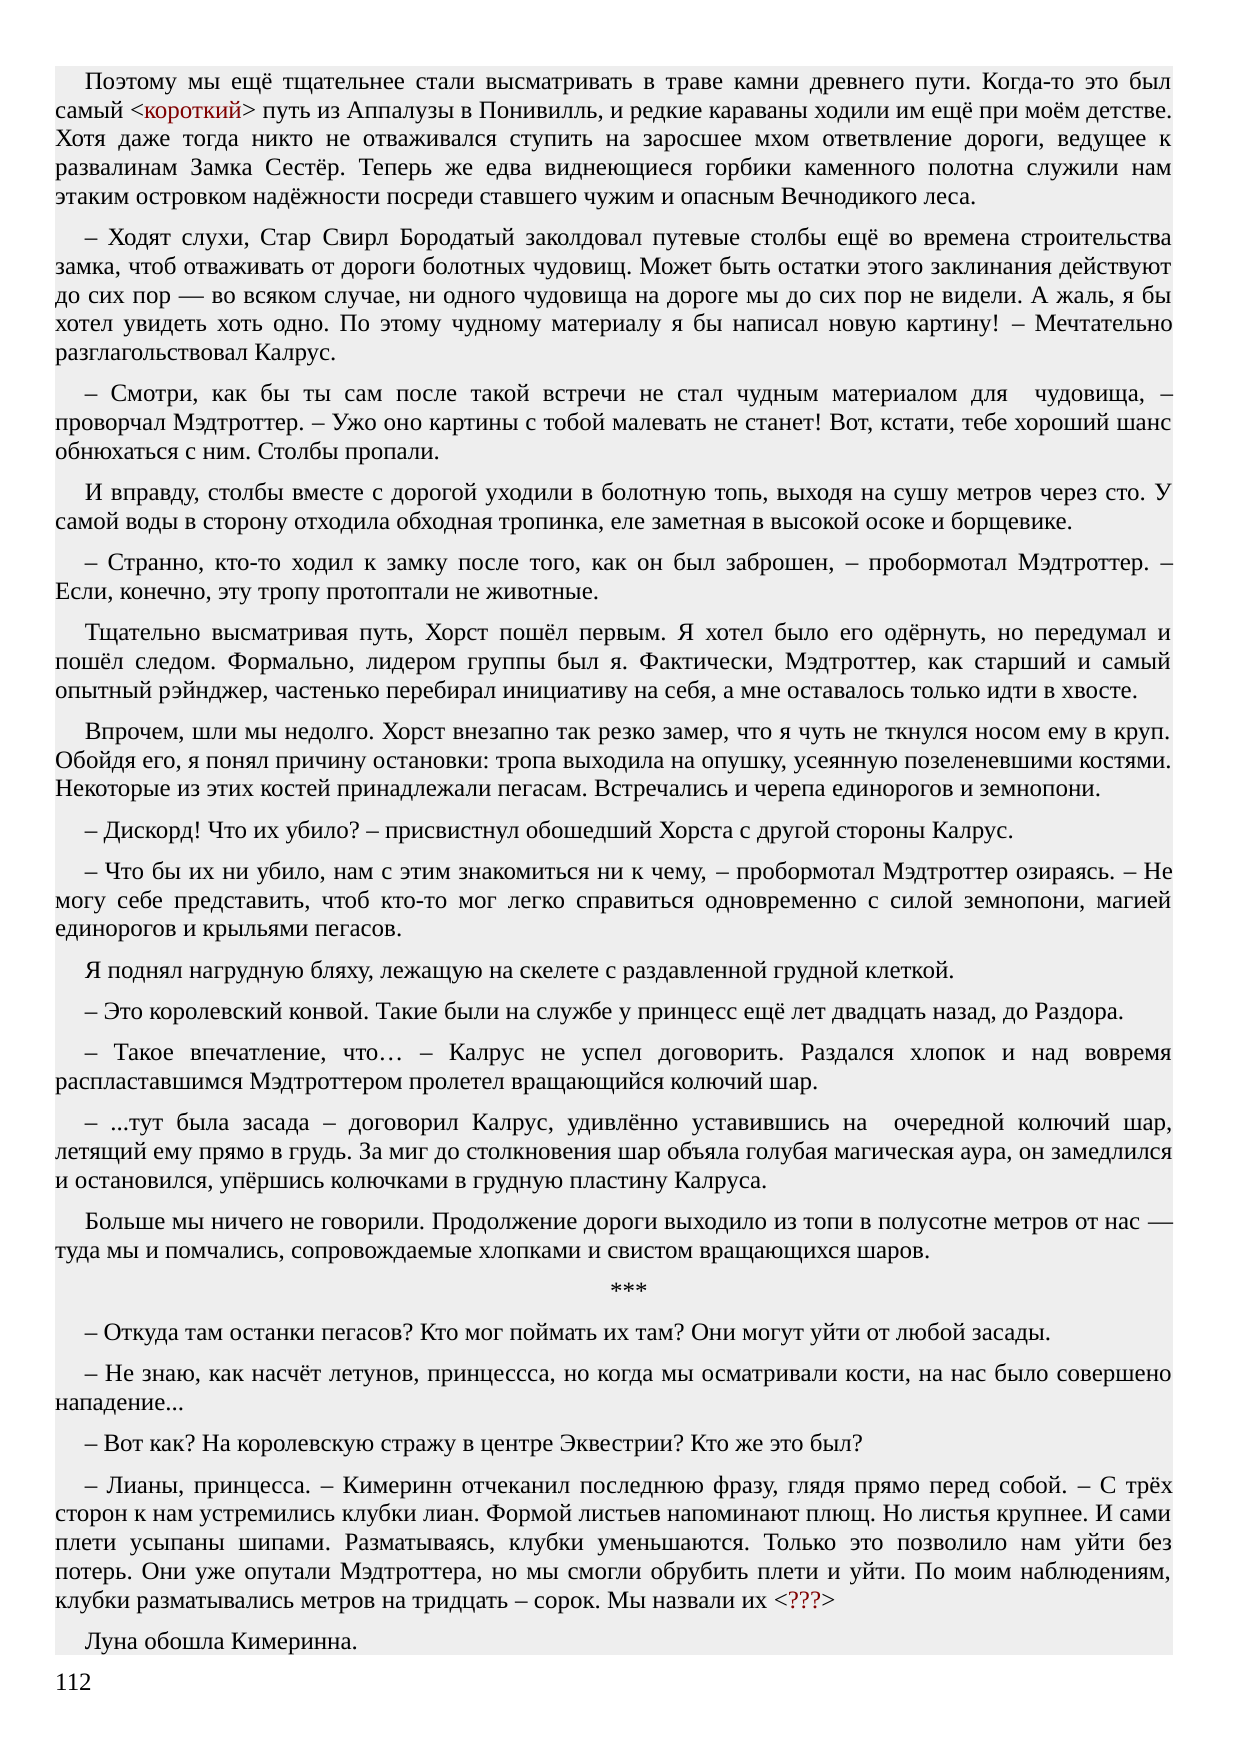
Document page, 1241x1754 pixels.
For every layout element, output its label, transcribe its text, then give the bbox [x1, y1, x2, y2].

text – Лианы, принцесса. – Кимеринн отчеканил последнюю фразу, глядя прямо перед собой. – С трёх сторон к нам устремились клубки лиан. Формой листьев напоминают плющ. Но листья крупнее. И сами плети усыпаны шипами. Разматываясь, клубки уменьшаются. Только это позволило нам уйти без потерь. Они уже опутали Мэдтроттера, но мы смогли обрубить плети и уйти. По моим наблюдениям, клубки разматывались метров на тридцать – сорок. Мы назвали их <???> [55, 1470, 1173, 1613]
text И вправду, столбы вместе с дорогой уходили в болотную топь, выходя на сушу метров через сто. У самой воды в сторону отходила обходная тропинка, еле заметная в высокой осоке и борщевике. [55, 477, 1173, 535]
text – Что бы их ни убило, нам с этим знакомиться ни к чему, – пробормотал Мэдтроттер озираясь. – Не могу себе представить, чтоб кто-то мог легко справиться одновременно с силой земнопони, магией единорогов и крыльями пегасов. [55, 856, 1173, 942]
text – ...тут была засада – договорил Калрус, удивлённо уставившись на очередной колючий шар, летящий ему прямо в грудь. За миг до столкновения шар объяла голубая магическая аура, он замедлился и остановился, упёршись колючками в грудную пластину Калруса. [55, 1107, 1173, 1193]
text – Смотри, как бы ты сам после такой встречи не стал чудным материалом для чудовища, – проворчал Мэдтроттер. – Ужо оно картины с тобой малевать не станет! Вот, кстати, тебе хороший шанс обнюхаться с ним. Столбы пропали. [55, 378, 1173, 465]
text Поэтому мы ещё тщательнее стали высматривать в траве камни древнего пути. Когда-то это был самый <короткий> путь из Аппалузы в Понивилль, и редкие караваны ходили им ещё при моём детстве. Хотя даже тогда никто не отваживался ступить на заросшее мхом ответвление дороги, ведущее к развалинам Замка Сестёр. Теперь же едва виднеющиеся горбики каменного полотна служили нам этаким островком надёжности посреди ставшего чужим и опасным Вечнодикого леса. [55, 66, 1173, 210]
text Тщательно высматривая путь, Хорст пошёл первым. Я хотел было его одёрнуть, но передумал и пошёл следом. Формально, лидером группы был я. Фактически, Мэдтроттер, как старший и самый опытный рэйнджер, частенько перебирал инициативу на себя, а мне оставалось только идти в хвосте. [55, 617, 1173, 703]
text – Ходят слухи, Стар Cвирл Бородатый заколдовал путевые столбы ещё во времена строительства замка, чтоб отваживать от дороги болотных чудовищ. Может быть остатки этого заклинания действуют до сих пор — во всяком случае, ни одного чудовища на дороге мы до сих пор не видели. А жаль, я бы хотел увидеть хоть одно. По этому чудному материалу я бы написал новую картину! – Мечтательно разглагольствовал Калрус. [55, 222, 1173, 366]
text – Не знаю, как насчёт летунов, принцессса, но когда мы осматривали кости, на нас было совершено нападение... [55, 1358, 1173, 1416]
text – Дискорд! Что их убило? – присвистнул обошедший Хорста с другой стороны Калрус. [55, 815, 1173, 843]
text – Вот как? На королевскую стражу в центре Эквестрии? Кто же это был? [55, 1428, 1173, 1457]
text Я поднял нагрудную бляху, лежащую на скелете с раздавленной грудной клеткой. [55, 955, 1173, 983]
text – Это королевский конвой. Такие были на службе у принцесс ещё лет двадцать назад, до Раздора. [55, 996, 1173, 1025]
text *** [55, 1276, 1173, 1305]
text – Странно, кто-то ходил к замку после того, как он был заброшен, – пробормотал Мэдтроттер. – Если, конечно, эту тропу протоптали не животные. [55, 547, 1173, 605]
text Впрочем, шли мы недолго. Хорст внезапно так резко замер, что я чуть не ткнулся носом ему в круп. Обойдя его, я понял причину остановки: тропа выходила на опушку, усеянную позеленевшими костями. Некоторые из этих костей принадлежали пегасам. Встречались и черепа единорогов и земнопони. [55, 716, 1173, 802]
text – Такое впечатление, что… – Калрус не успел договорить. Раздался хлопок и над вовремя распластавшимся Мэдтроттером пролетел вращающийся колючий шар. [55, 1037, 1173, 1095]
text Луна обошла Кимеринна. [55, 1626, 1173, 1655]
text Больше мы ничего не говорили. Продолжение дороги выходило из топи в полусотне метров от нас — туда мы и помчались, сопровождаемые хлопками и свистом вращающихся шаров. [55, 1206, 1173, 1263]
text – Откуда там останки пегасов? Кто мог поймать их там? Они могут уйти от любой засады. [55, 1317, 1173, 1346]
